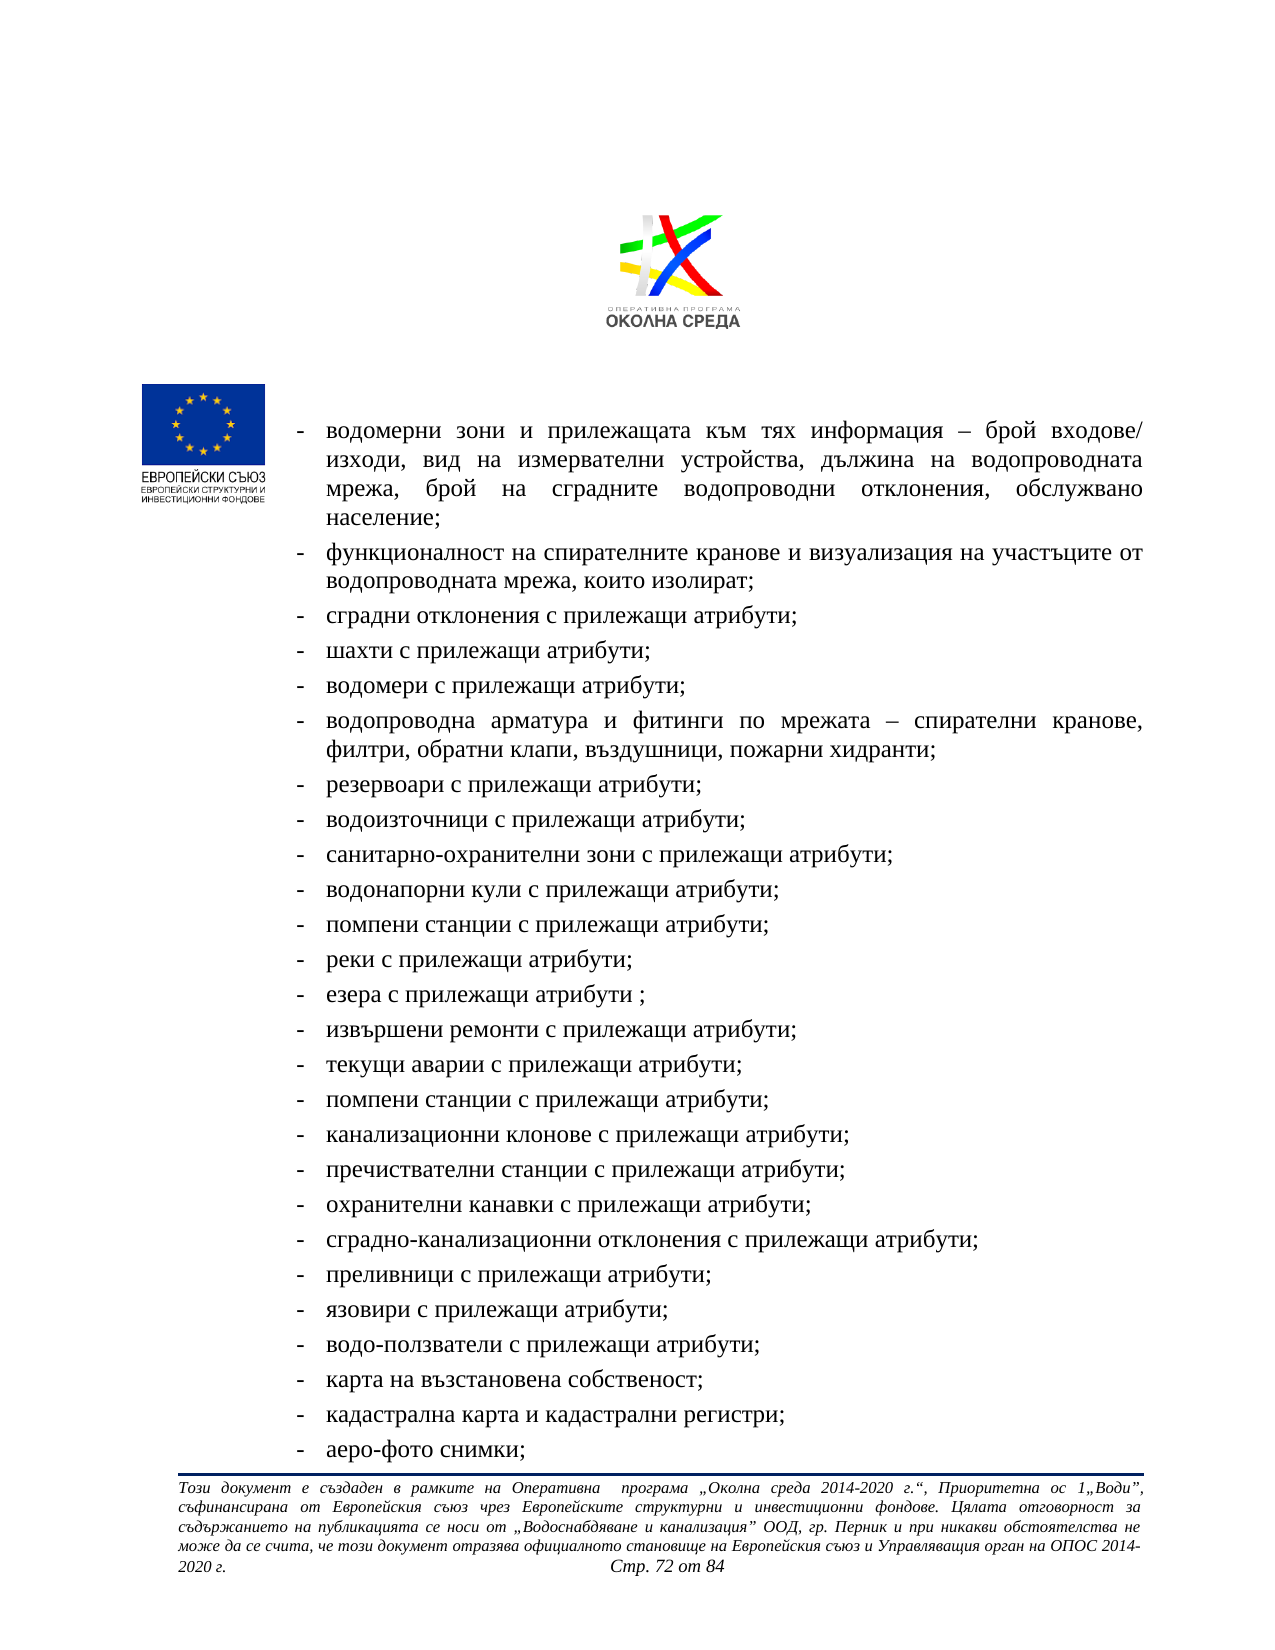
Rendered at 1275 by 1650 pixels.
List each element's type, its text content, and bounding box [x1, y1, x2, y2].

list водомери с прилежащи атрибути; [296, 670, 1144, 699]
list сградни отклонения с прилежащи атрибути; [296, 600, 1144, 629]
list санитарно-охранителни зони с прилежащи атрибути; [296, 839, 1144, 868]
list резервоари с прилежащи атрибути; [296, 769, 1144, 798]
list помпени станции с прилежащи атрибути; [296, 909, 1144, 938]
list текущи аварии с прилежащи атрибути; [296, 1049, 1144, 1078]
list аеро-фото снимки; [296, 1434, 1144, 1463]
list помпени станции с прилежащи атрибути; [296, 1084, 1144, 1113]
list водонапорни кули с прилежащи атрибути; [296, 874, 1144, 903]
list пречиствателни станции с прилежащи атрибути; [296, 1154, 1144, 1183]
list езера с прилежащи атрибути ; [296, 979, 1144, 1008]
list извършени ремонти с прилежащи атрибути; [296, 1014, 1144, 1043]
list водомерни зони и прилежащата към тях информация – брой входове/ изходи, вид на измервателни устройства, дължина на водопроводната мрежа, брой на сградните водопроводни отклонения, обслужвано население; [296, 415, 1144, 530]
list водоизточници с прилежащи атрибути; [296, 804, 1144, 833]
list преливници с прилежащи атрибути; [296, 1259, 1144, 1288]
list кадастрална карта и кадастрални регистри; [296, 1399, 1144, 1428]
list охранителни канавки с прилежащи атрибути; [296, 1189, 1144, 1218]
list шахти с прилежащи атрибути; [296, 635, 1144, 664]
list реки с прилежащи атрибути; [296, 944, 1144, 973]
list карта на възстановена собственост; [296, 1364, 1144, 1393]
list сградно-канализационни отклонения с прилежащи атрибути; [296, 1224, 1144, 1253]
list функционалност на спирателните кранове и визуализация на участъците от водопроводната мрежа, които изолират; [296, 537, 1144, 594]
list язовири с прилежащи атрибути; [296, 1294, 1144, 1323]
list водо-ползватели с прилежащи атрибути; [296, 1329, 1144, 1358]
list канализационни клонове с прилежащи атрибути; [296, 1119, 1144, 1148]
list водопроводна арматура и фитинги по мрежата – спирателни кранове, филтри, обратни клапи, въздушници, пожарни хидранти; [296, 705, 1144, 763]
